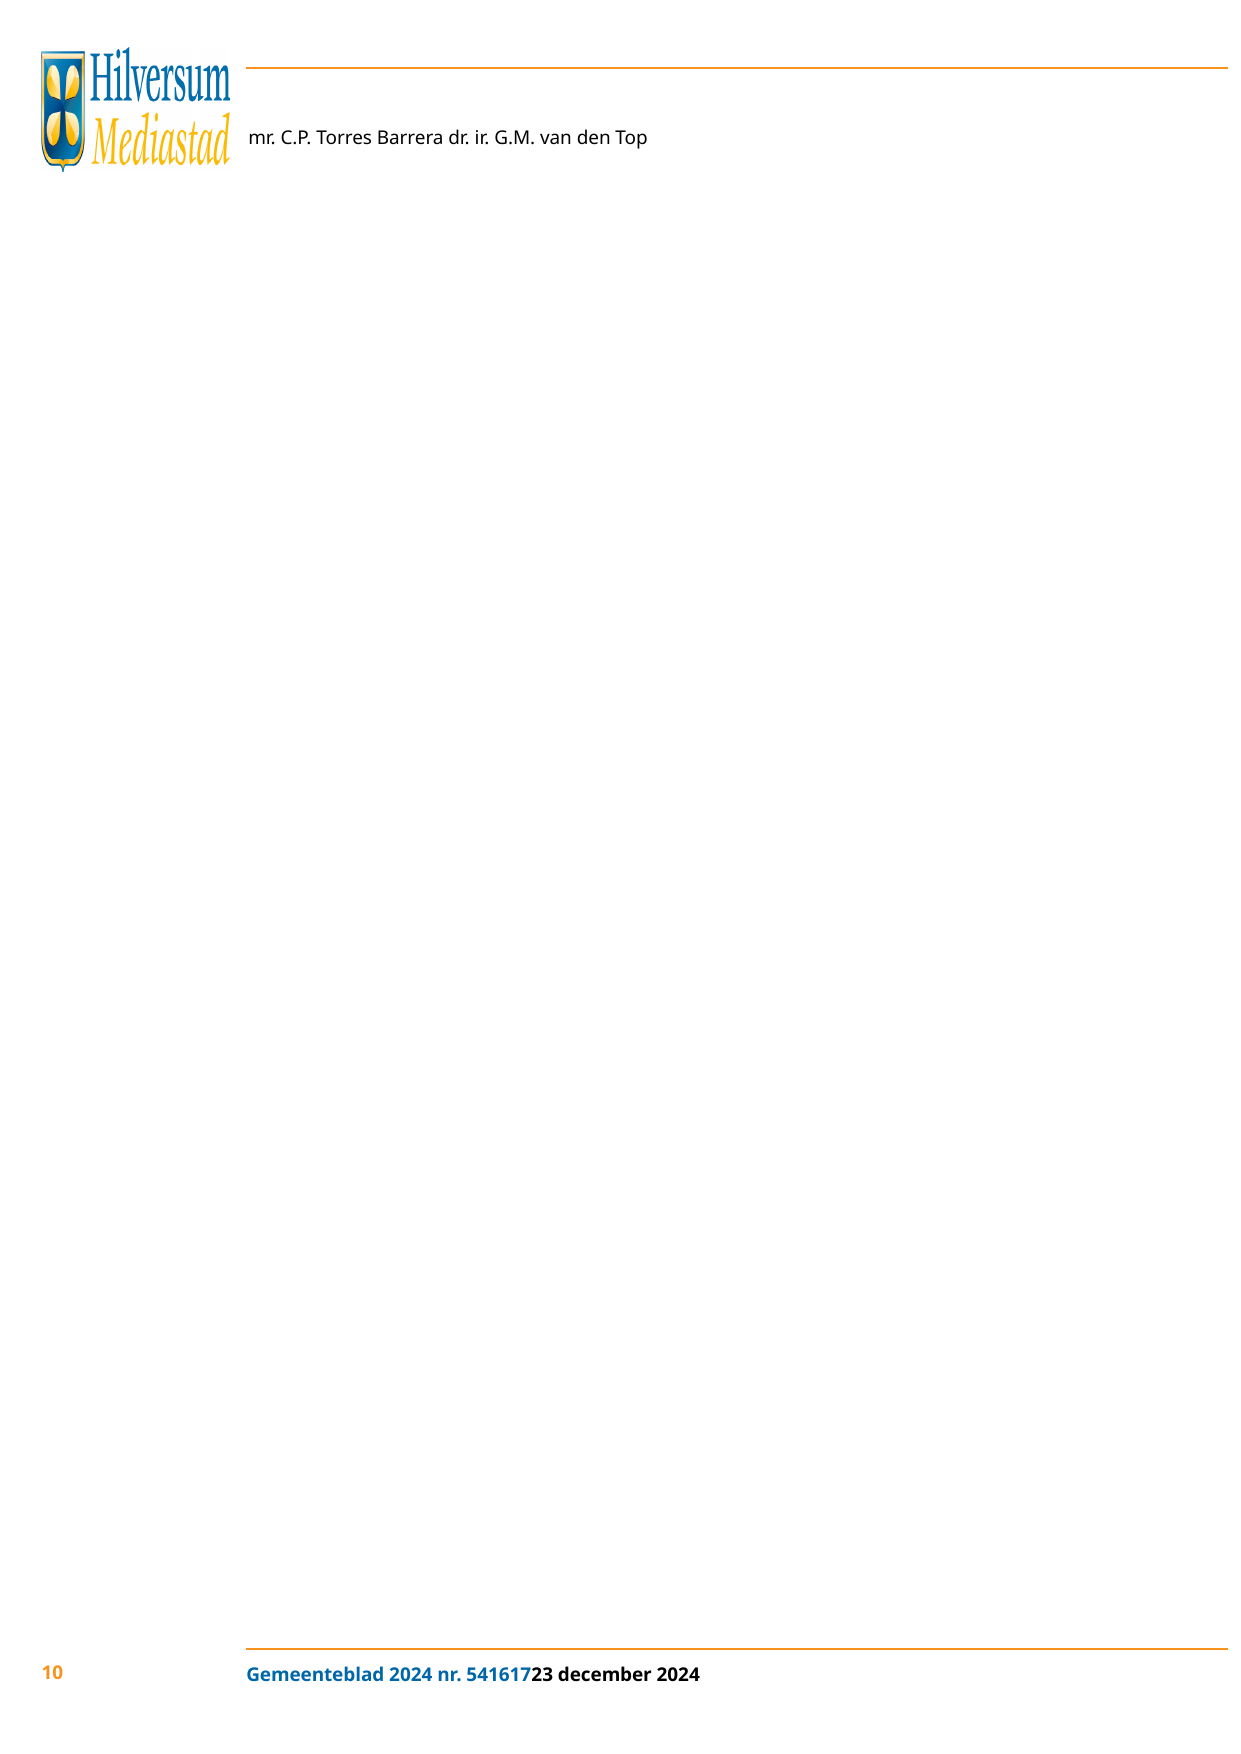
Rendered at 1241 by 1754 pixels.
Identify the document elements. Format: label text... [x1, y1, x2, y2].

text mr. C.P. Torres Barrera dr. ir. G.M. van den Top [248, 124, 1152, 150]
picture [41, 47, 231, 172]
